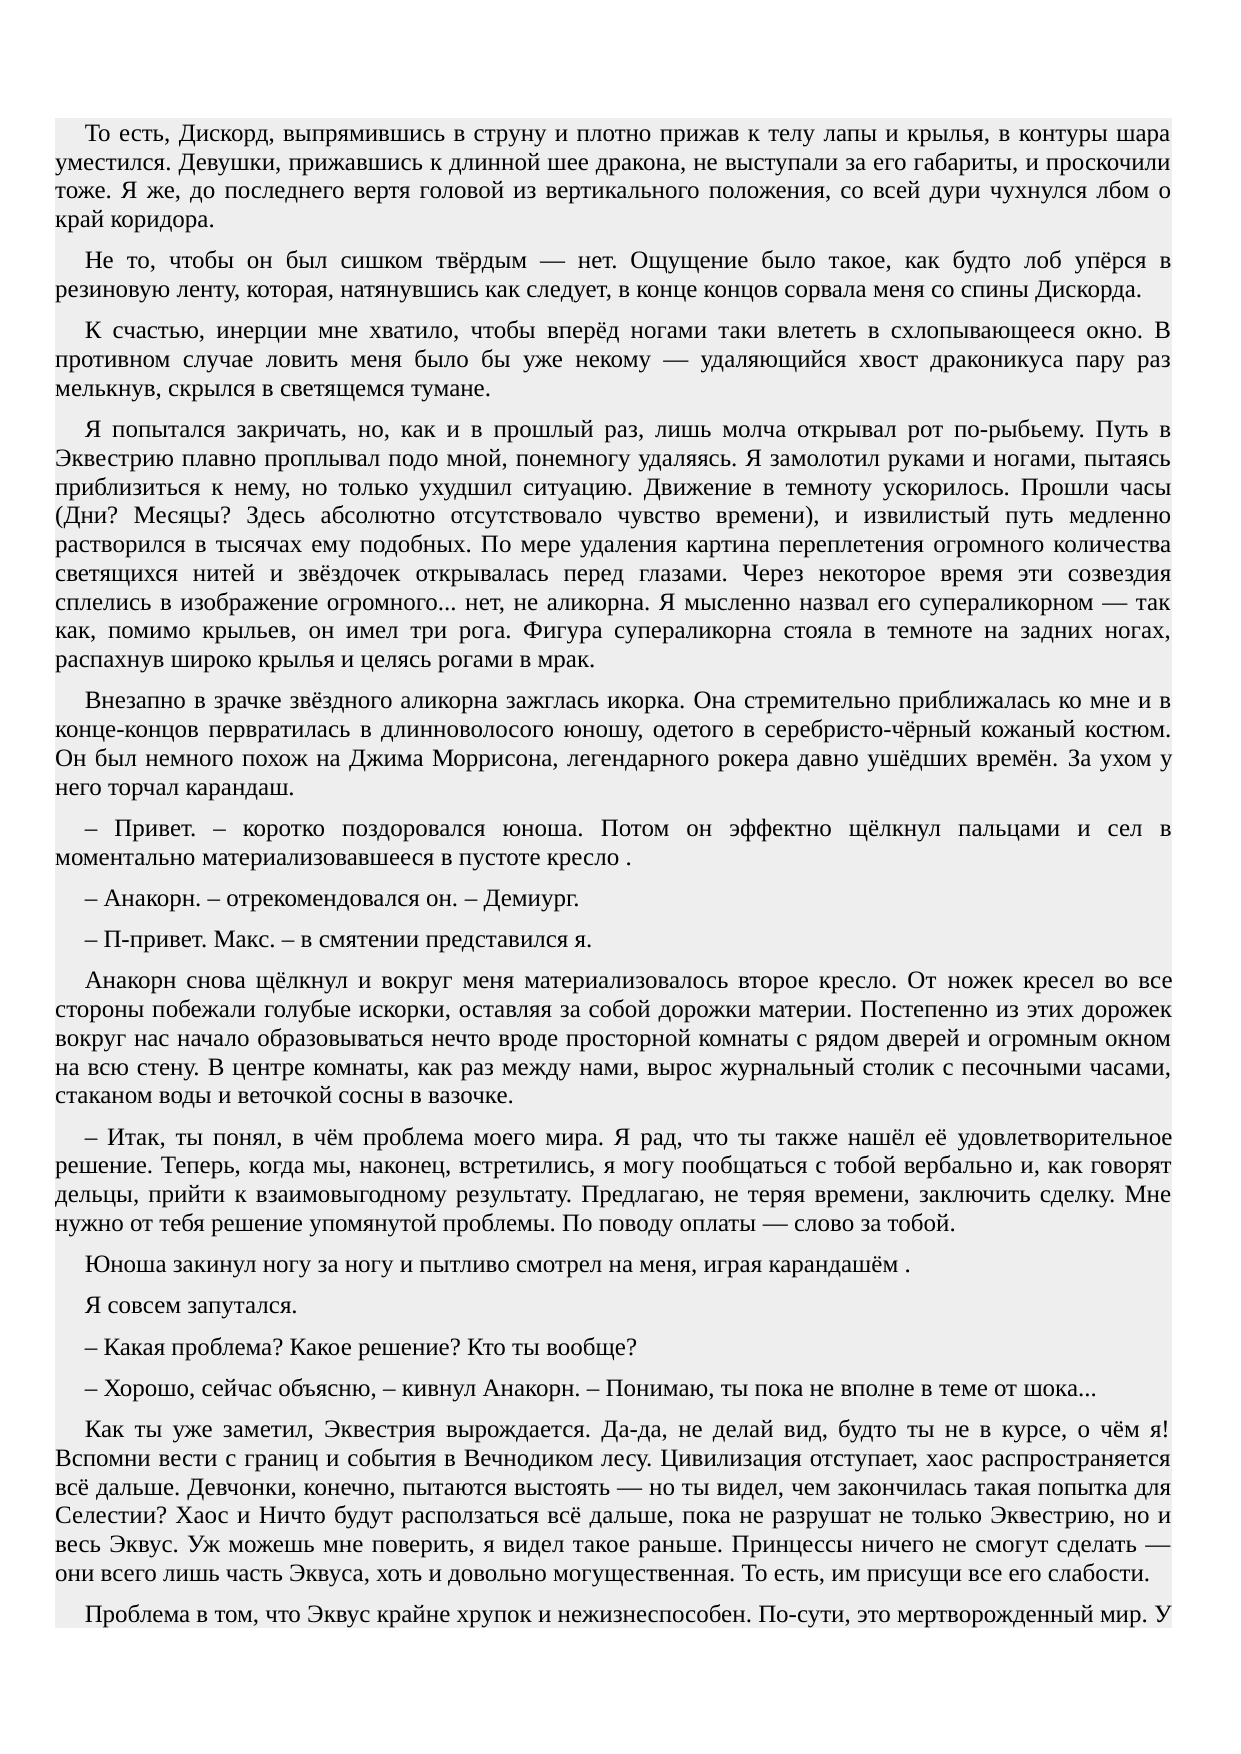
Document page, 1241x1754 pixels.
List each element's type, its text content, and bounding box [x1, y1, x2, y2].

text Проблема в том, что Эквус крайне хрупок и нежизнеспособен. По-сути, это мертворожденный мир. У [55, 1599, 1172, 1628]
text Не то, чтобы он был сишком твёрдым — нет. Ощущение было такое, как будто лоб упёрся в резиновую ленту, которая, натянувшись как следует, в конце концов сорвала меня со спины Дискорда. [55, 246, 1172, 303]
text – Итак, ты понял, в чём проблема моего мира. Я рад, что ты также нашёл её удовлетворительное решение. Теперь, когда мы, наконец, встретились, я могу пообщаться с тобой вербально и, как говорят дельцы, прийти к взаимовыгодному результату. Предлагаю, не теряя времени, заключить сделку. Мне нужно от тебя решение упомянутой проблемы. По поводу оплаты — слово за тобой. [55, 1122, 1172, 1237]
text К счастью, инерции мне хватило, чтобы вперёд ногами таки влететь в схлопывающееся окно. В противном случае ловить меня было бы уже некому — удаляющийся хвост драконикуса пару раз мелькнув, скрылся в светящемся тумане. [55, 316, 1172, 402]
text – П-привет. Макс. – в смятении представился я. [55, 924, 1172, 953]
text – Анакорн. – отрекомендовался он. – Демиург. [55, 883, 1172, 912]
text – Какая проблема? Какое решение? Кто ты вообще? [55, 1332, 1172, 1361]
text Я совсем запутался. [55, 1291, 1172, 1319]
text Внезапно в зрачке звёздного аликорна зажглась икорка. Она стремительно приближалась ко мне и в конце-концов первратилась в длинноволосого юношу, одетого в серебристо-чёрный кожаный костюм. Он был немного похож на Джима Моррисона, легендарного рокера давно ушёдших времён. За ухом у него торчал карандаш. [55, 686, 1172, 801]
text Анакорн снова щёлкнул и вокруг меня материализовалось второе кресло. От ножек кресел во все стороны побежали голубые искорки, оставляя за собой дорожки материи. Постепенно из этих дорожек вокруг нас начало образовываться нечто вроде просторной комнаты с рядом дверей и огромным окном на всю стену. В центре комнаты, как раз между нами, вырос журнальный столик с песочными часами, стаканом воды и веточкой сосны в вазочке. [55, 966, 1172, 1109]
text Юноша закинул ногу за ногу и пытливо смотрел на меня, играя карандашём . [55, 1249, 1172, 1278]
text То есть, Дискорд, выпрямившись в струну и плотно прижав к телу лапы и крылья, в контуры шара уместился. Девушки, прижавшись к длинной шее дракона, не выступали за его габариты, и проскочили тоже. Я же, до последнего вертя головой из вертикального положения, со всей дури чухнулся лбом о край коридора. [55, 118, 1172, 233]
text Как ты уже заметил, Эквестрия вырождается. Да-да, не делай вид, будто ты не в курсе, о чём я! Вспомни вести с границ и события в Вечнодиком лесу. Цивилизация отступает, хаос распространяется всё дальше. Девчонки, конечно, пытаются выстоять — но ты видел, чем закончилась такая попытка для Селестии? Хаос и Ничто будут расползаться всё дальше, пока не разрушат не только Эквестрию, но и весь Эквус. Уж можешь мне поверить, я видел такое раньше. Принцессы ничего не смогут сделать — они всего лишь часть Эквуса, хоть и довольно могущественная. То есть, им присущи все его слабости. [55, 1414, 1172, 1587]
text Я попытался закричать, но, как и в прошлый раз, лишь молча открывал рот по-рыбьему. Путь в Эквестрию плавно проплывал подо мной, понемногу удаляясь. Я замолотил руками и ногами, пытаясь приблизиться к нему, но только ухудшил ситуацию. Движение в темноту ускорилось. Прошли часы (Дни? Месяцы? Здесь абсолютно отсутствовало чувство времени), и извилистый путь медленно растворился в тысячах ему подобных. По мере удаления картина переплетения огромного количества светящихся нитей и звёздочек открывалась перед глазами. Через некоторое время эти созвездия сплелись в изображение огромного... нет, не аликорна. Я мысленно назвал его супераликорном — так как, помимо крыльев, он имел три рога. Фигура супераликорна стояла в темноте на задних ногах, распахнув широко крылья и целясь рогами в мрак. [55, 414, 1172, 673]
text – Хорошо, сейчас объясню, – кивнул Анакорн. – Понимаю, ты пока не вполне в теме от шока... [55, 1373, 1172, 1402]
text – Привет. – коротко поздоровался юноша. Потом он эффектно щёлкнул пальцами и сел в моментально материализовавшееся в пустоте кресло . [55, 813, 1172, 871]
